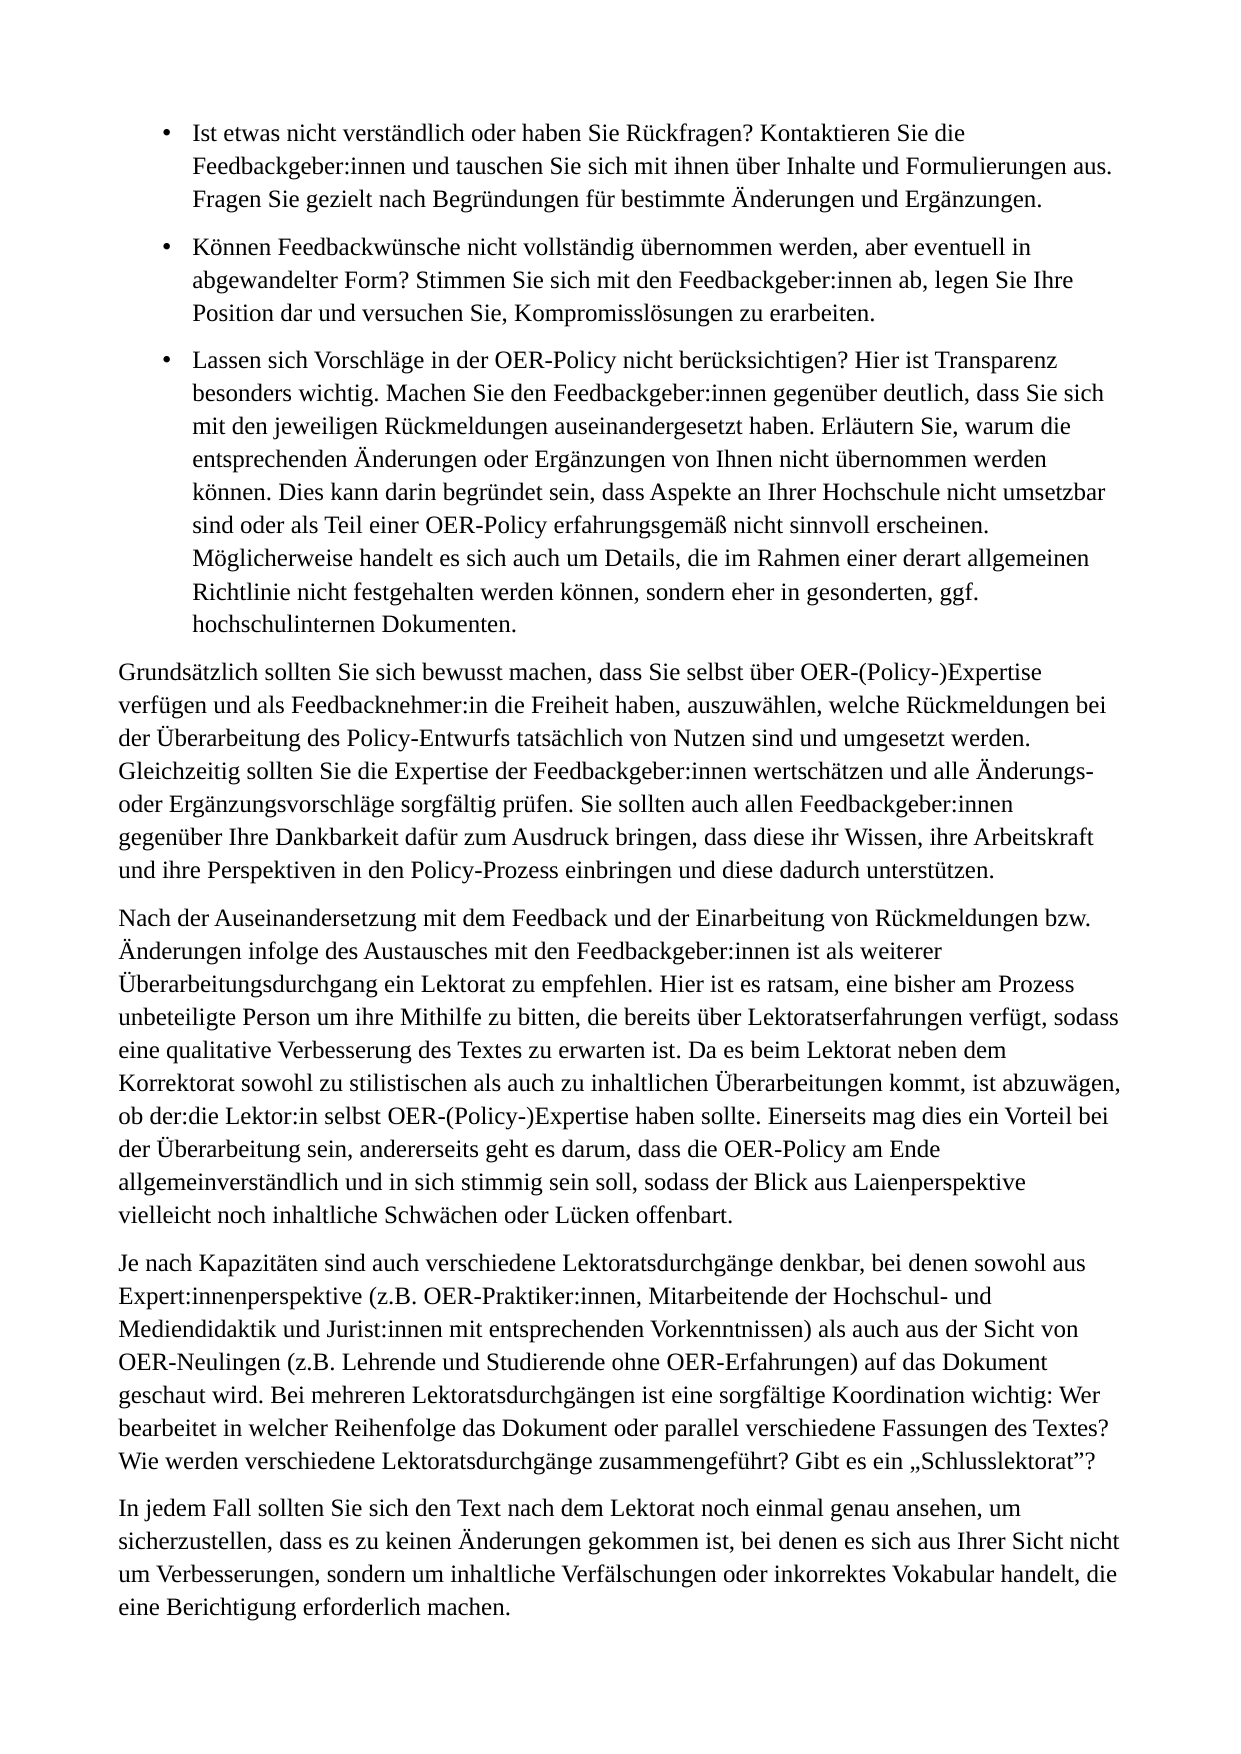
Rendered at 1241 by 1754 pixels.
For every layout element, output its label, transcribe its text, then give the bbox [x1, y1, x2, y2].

text Je nach Kapazitäten sind auch verschiedene Lektoratsdurchgänge denkbar, bei denen sowohl aus Expert:innenperspektive (z.B. OER-Praktiker:innen, Mitarbeitende der Hochschul- und Mediendidaktik und Jurist:innen mit entsprechenden Vorkenntnissen) als auch aus der Sicht von OER-Neulingen (z.B. Lehrende und Studierende ohne OER-Erfahrungen) auf das Dokument geschaut wird. Bei mehreren Lektoratsdurchgängen ist eine sorgfältige Koordination wichtig: Wer bearbeitet in welcher Reihenfolge das Dokument oder parallel verschiedene Fassungen des Textes? Wie werden verschiedene Lektoratsdurchgänge zusammengeführt? Gibt es ein „Schlusslektorat”? [118, 1248, 1122, 1474]
list Ist etwas nicht verständlich oder haben Sie Rückfragen? Kontaktieren Sie die Feedbackgeber:innen und tauschen Sie sich mit ihnen über Inhalte und Formulierungen aus. Fragen Sie gezielt nach Begründungen für bestimmte Änderungen und Ergänzungen. [162, 118, 1122, 213]
list Lassen sich Vorschläge in der OER-Policy nicht berücksichtigen? Hier ist Transparenz besonders wichtig. Machen Sie den Feedbackgeber:innen gegenüber deutlich, dass Sie sich mit den jeweiligen Rückmeldungen auseinandergesetzt haben. Erläutern Sie, warum die entsprechenden Änderungen oder Ergänzungen von Ihnen nicht übernommen werden können. Dies kann darin begründet sein, dass Aspekte an Ihrer Hochschule nicht umsetzbar sind oder als Teil einer OER-Policy erfahrungsgemäß nicht sinnvoll erscheinen. Möglicherweise handelt es sich auch um Details, die im Rahmen einer derart allgemeinen Richtlinie nicht festgehalten werden können, sondern eher in gesonderten, ggf. hochschulinternen Dokumenten. [162, 345, 1122, 638]
text In jedem Fall sollten Sie sich den Text nach dem Lektorat noch einmal genau ansehen, um sicherzustellen, dass es zu keinen Änderungen gekommen ist, bei denen es sich aus Ihrer Sicht nicht um Verbesserungen, sondern um inhaltliche Verfälschungen oder inkorrektes Vokabular handelt, die eine Berichtigung erforderlich machen. [118, 1493, 1122, 1621]
text Grundsätzlich sollten Sie sich bewusst machen, dass Sie selbst über OER-(Policy-)Expertise verfügen und als Feedbacknehmer:in die Freiheit haben, auszuwählen, welche Rückmeldungen bei der Überarbeitung des Policy-Entwurfs tatsächlich von Nutzen sind und umgesetzt werden. Gleichzeitig sollten Sie die Expertise der Feedbackgeber:innen wertschätzen und alle Änderungs- oder Ergänzungsvorschläge sorgfältig prüfen. Sie sollten auch allen Feedbackgeber:innen gegenüber Ihre Dankbarkeit dafür zum Ausdruck bringen, dass diese ihr Wissen, ihre Arbeitskraft und ihre Perspektiven in den Policy-Prozess einbringen und diese dadurch unterstützen. [118, 657, 1122, 884]
text Nach der Auseinandersetzung mit dem Feedback und der Einarbeitung von Rückmeldungen bzw. Änderungen infolge des Austausches mit den Feedbackgeber:innen ist als weiterer Überarbeitungsdurchgang ein Lektorat zu empfehlen. Hier ist es ratsam, eine bisher am Prozess unbeteiligte Person um ihre Mithilfe zu bitten, die bereits über Lektoratserfahrungen verfügt, sodass eine qualitative Verbesserung des Textes zu erwarten ist. Da es beim Lektorat neben dem Korrektorat sowohl zu stilistischen als auch zu inhaltlichen Überarbeitungen kommt, ist abzuwägen, ob der:die Lektor:in selbst OER-(Policy-)Expertise haben sollte. Einerseits mag dies ein Vorteil bei der Überarbeitung sein, andererseits geht es darum, dass die OER-Policy am Ende allgemeinverständlich und in sich stimmig sein soll, sodass der Blick aus Laienperspektive vielleicht noch inhaltliche Schwächen oder Lücken offenbart. [118, 903, 1122, 1229]
list Können Feedbackwünsche nicht vollständig übernommen werden, aber eventuell in abgewandelter Form? Stimmen Sie sich mit den Feedbackgeber:innen ab, legen Sie Ihre Position dar und versuchen Sie, Kompromisslösungen zu erarbeiten. [162, 232, 1122, 327]
